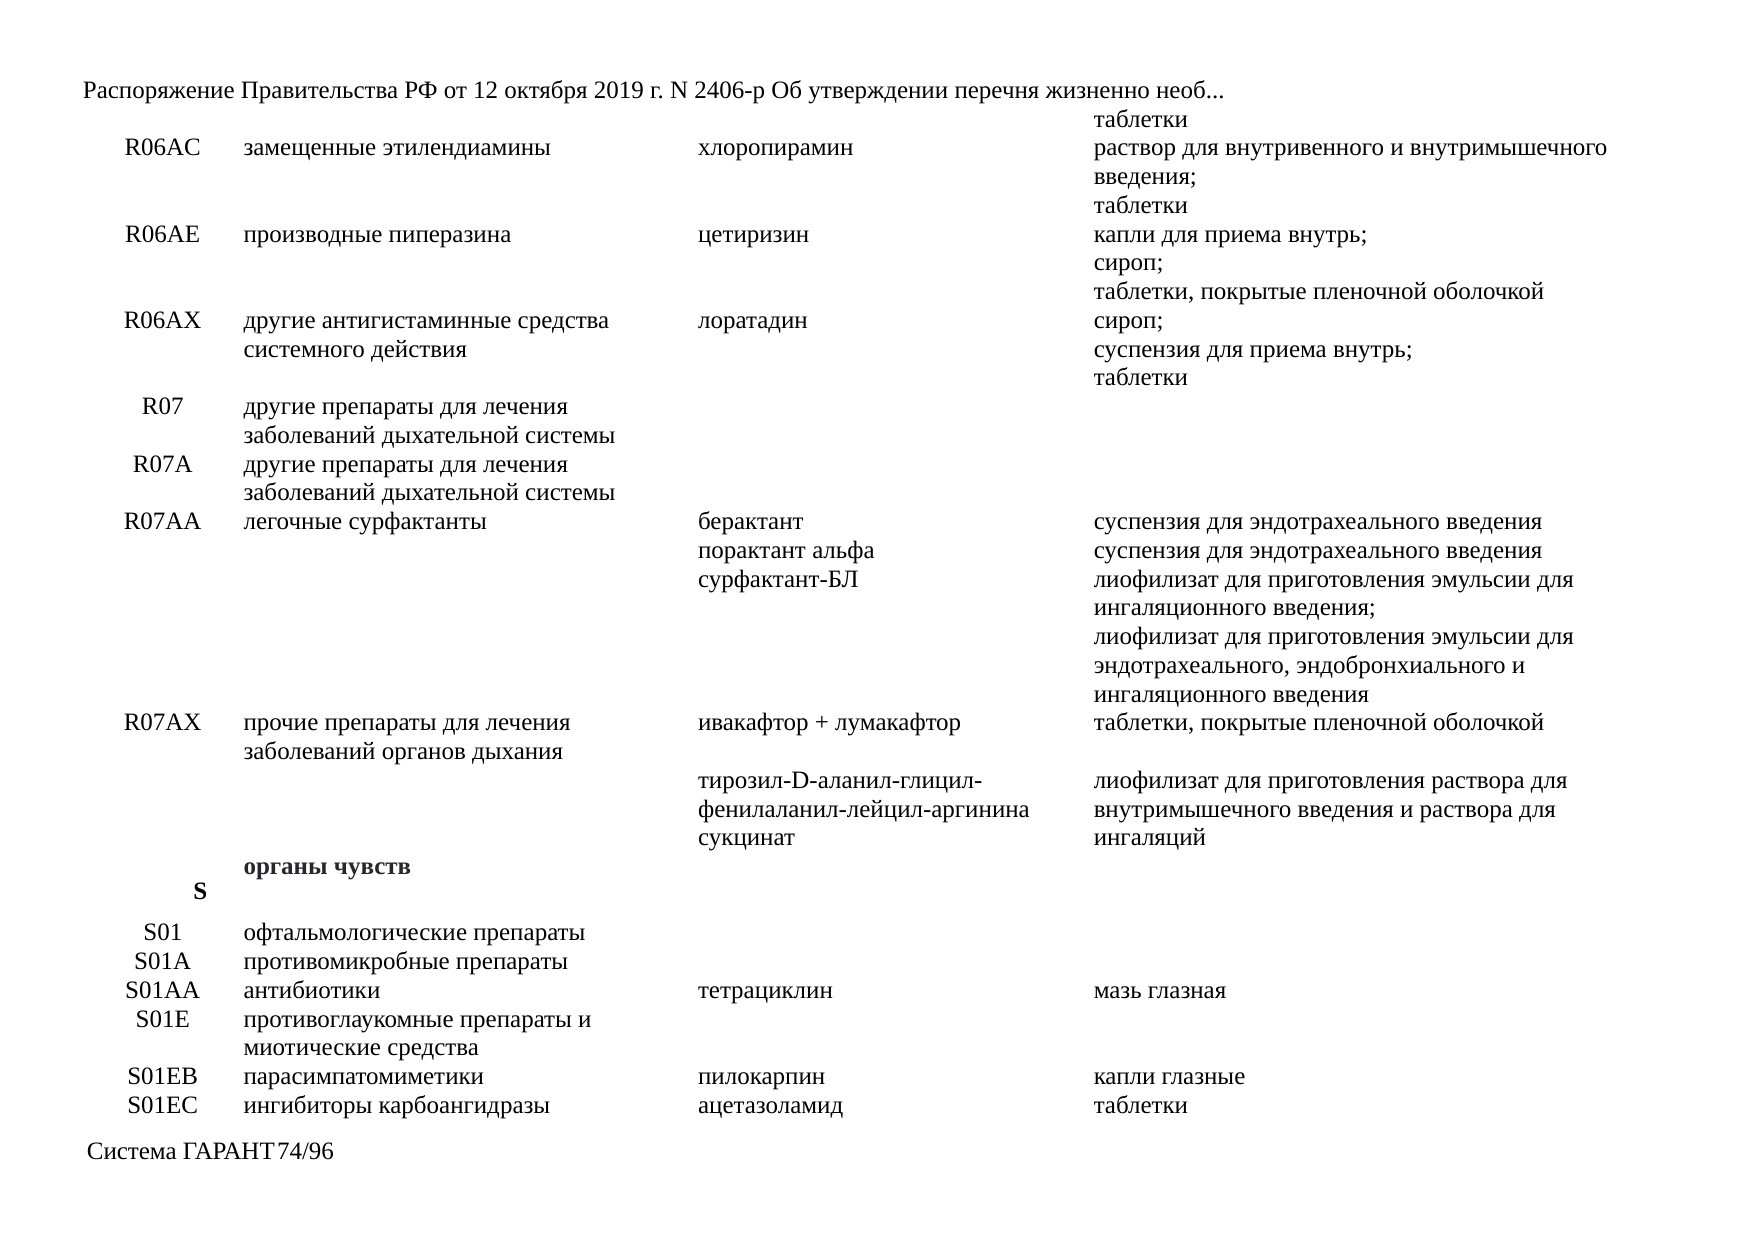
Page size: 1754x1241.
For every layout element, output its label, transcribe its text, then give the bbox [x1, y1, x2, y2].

table_cell [1093, 1004, 1659, 1061]
table_cell берактант [697, 506, 1092, 535]
table_cell R07A [83, 449, 242, 506]
table_cell пилокарпин [697, 1061, 1092, 1090]
table_cell R07AX [83, 708, 242, 765]
table_cell [697, 1004, 1092, 1061]
table_cell раствор для внутривенного и внутримышечного введения; таблетки [1093, 133, 1659, 219]
table_cell другие препараты для лечения заболеваний дыхательной системы [242, 449, 697, 506]
table_cell другие антигистаминные средства системного действия [242, 305, 697, 391]
table_cell сироп; суспензия для приема внутрь; таблетки [1093, 305, 1659, 391]
table_cell S01A [83, 946, 242, 975]
table_cell [242, 765, 697, 851]
table_cell замещенные этилендиамины [242, 133, 697, 219]
table_cell таблетки, покрытые пленочной оболочкой [1093, 708, 1659, 765]
table_cell тетрациклин [697, 975, 1092, 1004]
table_cell [1093, 918, 1659, 946]
table_cell R07AA [83, 506, 242, 535]
table_cell [1093, 391, 1659, 449]
table_cell лиофилизат для приготовления эмульсии для ингаляционного введения; лиофилизат для приготовления эмульсии для эндотрахеального, эндобронхиального и ингаляционного введения [1093, 564, 1659, 707]
table_cell R06AC [83, 133, 242, 219]
table_cell [242, 535, 697, 564]
table_cell [697, 918, 1092, 946]
table_cell таблетки [1093, 104, 1659, 132]
table_cell [1093, 946, 1659, 975]
table_cell [83, 564, 242, 707]
table_cell антибиотики [242, 975, 697, 1004]
table_cell [83, 765, 242, 851]
table_cell [697, 946, 1092, 975]
table_cell суспензия для эндотрахеального введения [1093, 535, 1659, 564]
table_cell [697, 104, 1092, 132]
table_header [1093, 851, 1659, 917]
table_cell [242, 564, 697, 707]
table_cell парасимпатомиметики [242, 1061, 697, 1090]
table_cell лиофилизат для приготовления раствора для внутримышечного введения и раствора для ингаляций [1093, 765, 1659, 851]
table_cell [83, 104, 242, 132]
table_cell S01E [83, 1004, 242, 1061]
table_cell S01AA [83, 975, 242, 1004]
table_cell противомикробные препараты [242, 946, 697, 975]
table_cell [697, 391, 1092, 449]
table_cell S01 [83, 918, 242, 946]
table_cell офтальмологические препараты [242, 918, 697, 946]
table_cell суспензия для эндотрахеального введения [1093, 506, 1659, 535]
table_cell другие препараты для лечения заболеваний дыхательной системы [242, 391, 697, 449]
table_cell ингибиторы карбоангидразы [242, 1090, 697, 1119]
table_cell [1093, 449, 1659, 506]
table_cell R07 [83, 391, 242, 449]
table_cell хлоропирамин [697, 133, 1092, 219]
table_cell цетиризин [697, 219, 1092, 305]
table_header органы чувств [242, 851, 697, 917]
table_cell сурфактант-БЛ [697, 564, 1092, 707]
table_cell [83, 535, 242, 564]
table_cell [697, 449, 1092, 506]
table_cell мазь глазная [1093, 975, 1659, 1004]
table_cell лоратадин [697, 305, 1092, 391]
table_cell S01EB [83, 1061, 242, 1090]
table_cell капли для приема внутрь; сироп; таблетки, покрытые пленочной оболочкой [1093, 219, 1659, 305]
table_cell тирозил-D-аланил-глицил-фенилаланил-лейцил-аргинина сукцинат [697, 765, 1092, 851]
table_cell [242, 104, 697, 132]
table_cell ивакафтор + лумакафтор [697, 708, 1092, 765]
table_cell легочные сурфактанты [242, 506, 697, 535]
table_cell капли глазные [1093, 1061, 1659, 1090]
table_cell ацетазоламид [697, 1090, 1092, 1119]
table_header S [83, 851, 242, 917]
table_cell таблетки [1093, 1090, 1659, 1119]
table_cell прочие препараты для лечения заболеваний органов дыхания [242, 708, 697, 765]
table_cell S01EC [83, 1090, 242, 1119]
table_cell порактант альфа [697, 535, 1092, 564]
table_cell R06AX [83, 305, 242, 391]
table_cell производные пиперазина [242, 219, 697, 305]
table_header [697, 851, 1092, 917]
table_cell R06AE [83, 219, 242, 305]
table_cell противоглаукомные препараты и миотические средства [242, 1004, 697, 1061]
